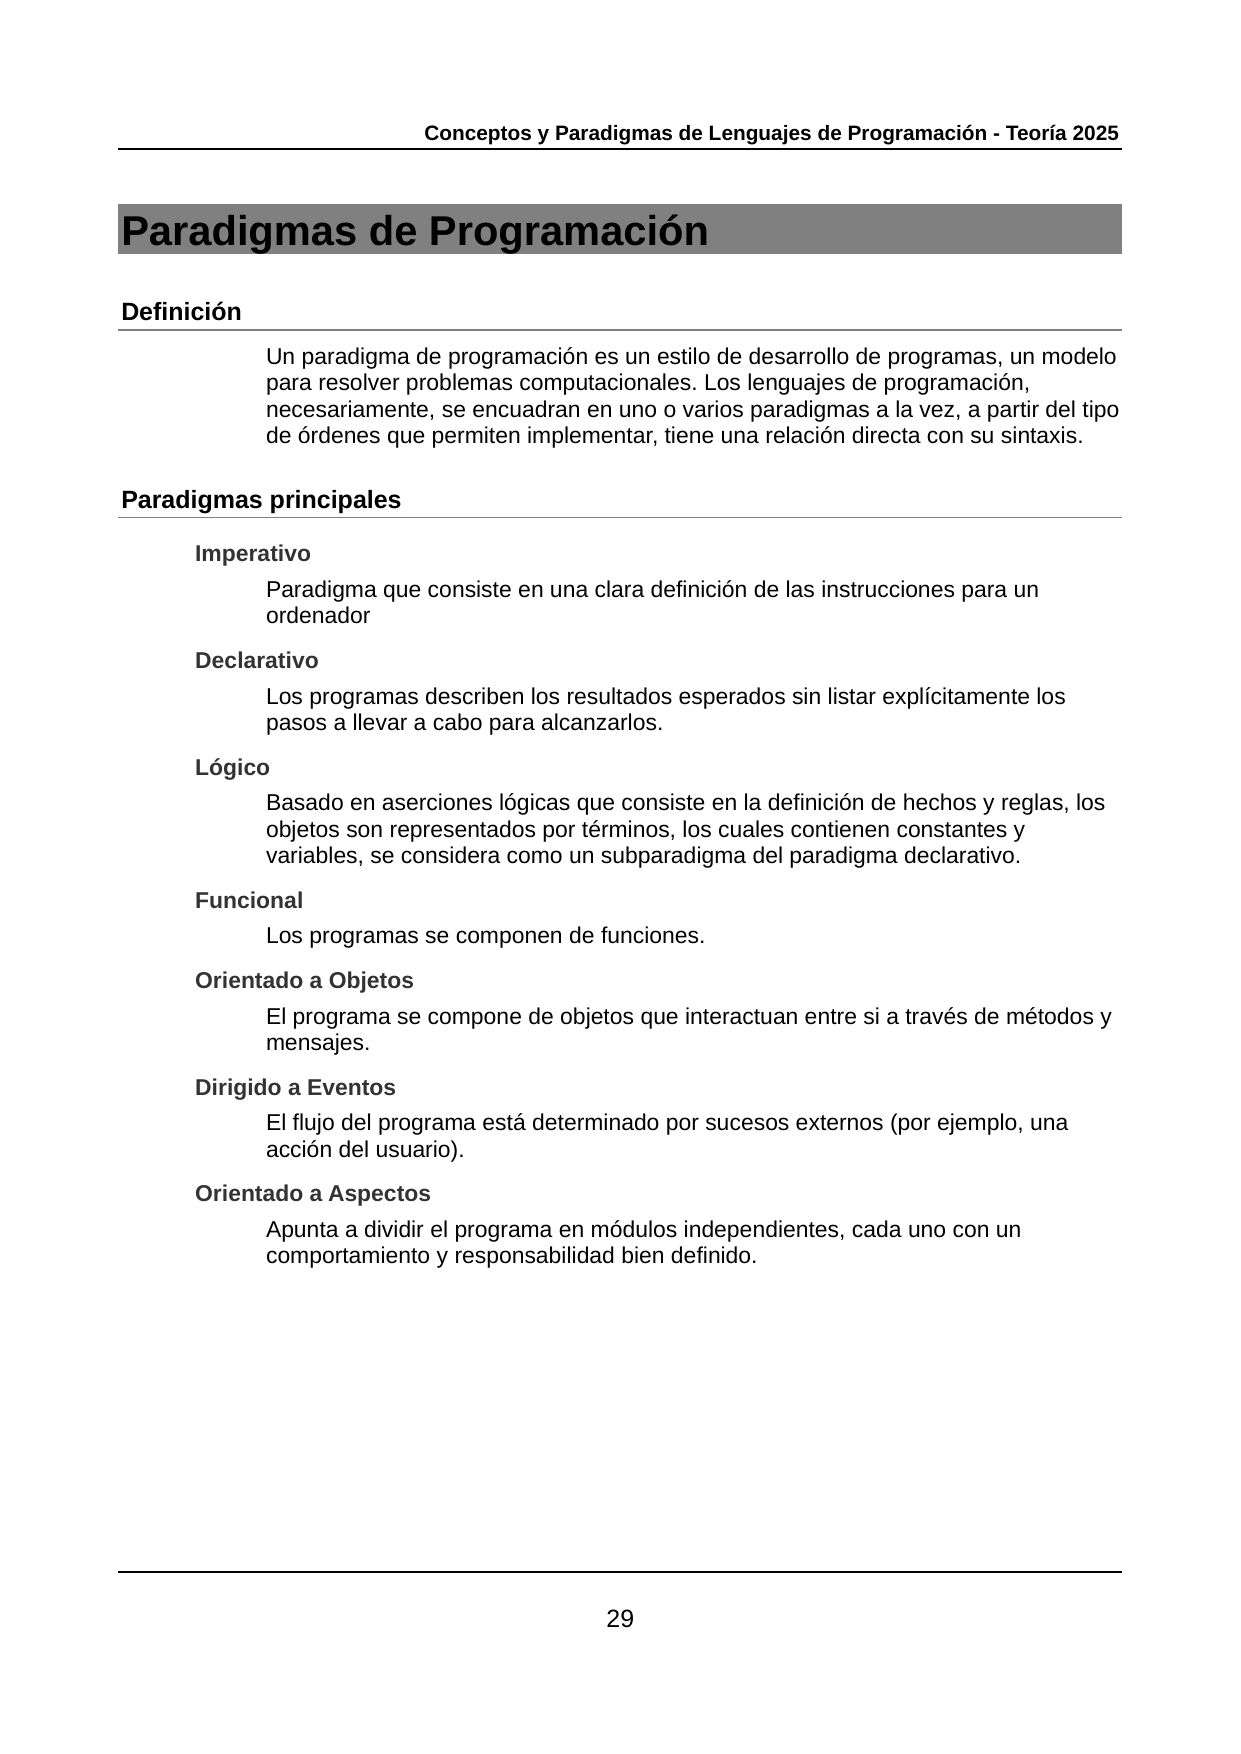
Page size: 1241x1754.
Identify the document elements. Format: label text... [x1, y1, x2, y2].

text Apunta a dividir el programa en módulos independientes, cada uno con un comportamiento y responsabilidad bien definido. [266, 1216, 1122, 1269]
subtitle Lógico [192, 751, 1122, 783]
subtitle Declarativo [192, 644, 1122, 676]
subtitle Paradigmas principales [118, 482, 1122, 517]
text Basado en aserciones lógicas que consiste en la definición de hechos y reglas, los objetos son representados por términos, los cuales contienen constantes y variables, se considera como un subparadigma del paradigma declarativo. [266, 789, 1122, 868]
text El programa se compone de objetos que interactuan entre si a través de métodos y mensajes. [266, 1003, 1122, 1055]
text Un paradigma de programación es un estilo de desarrollo de programas, un modelo para resolver problemas computacionales. Los lenguajes de programación, necesariamente, se encuadran en uno o varios paradigmas a la vez, a partir del tipo de órdenes que permiten implementar, tiene una relación directa con su sintaxis. [266, 343, 1122, 448]
subtitle Orientado a Aspectos [192, 1177, 1122, 1209]
subtitle Imperativo [192, 537, 1122, 569]
subtitle Orientado a Objetos [192, 964, 1122, 996]
text El flujo del programa está determinado por sucesos externos (por ejemplo, una acción del usuario). [266, 1109, 1122, 1162]
subtitle Definición [118, 294, 1122, 329]
subtitle Funcional [192, 884, 1122, 916]
text Los programas se componen de funciones. [266, 922, 1122, 949]
text Los programas describen los resultados esperados sin listar explícitamente los pasos a llevar a cabo para alcanzarlos. [266, 683, 1122, 735]
text Paradigma que consiste en una clara definición de las instrucciones para un ordenador [266, 576, 1122, 629]
subtitle Dirigido a Eventos [192, 1071, 1122, 1103]
subtitle Paradigmas de Programación [118, 204, 1122, 254]
